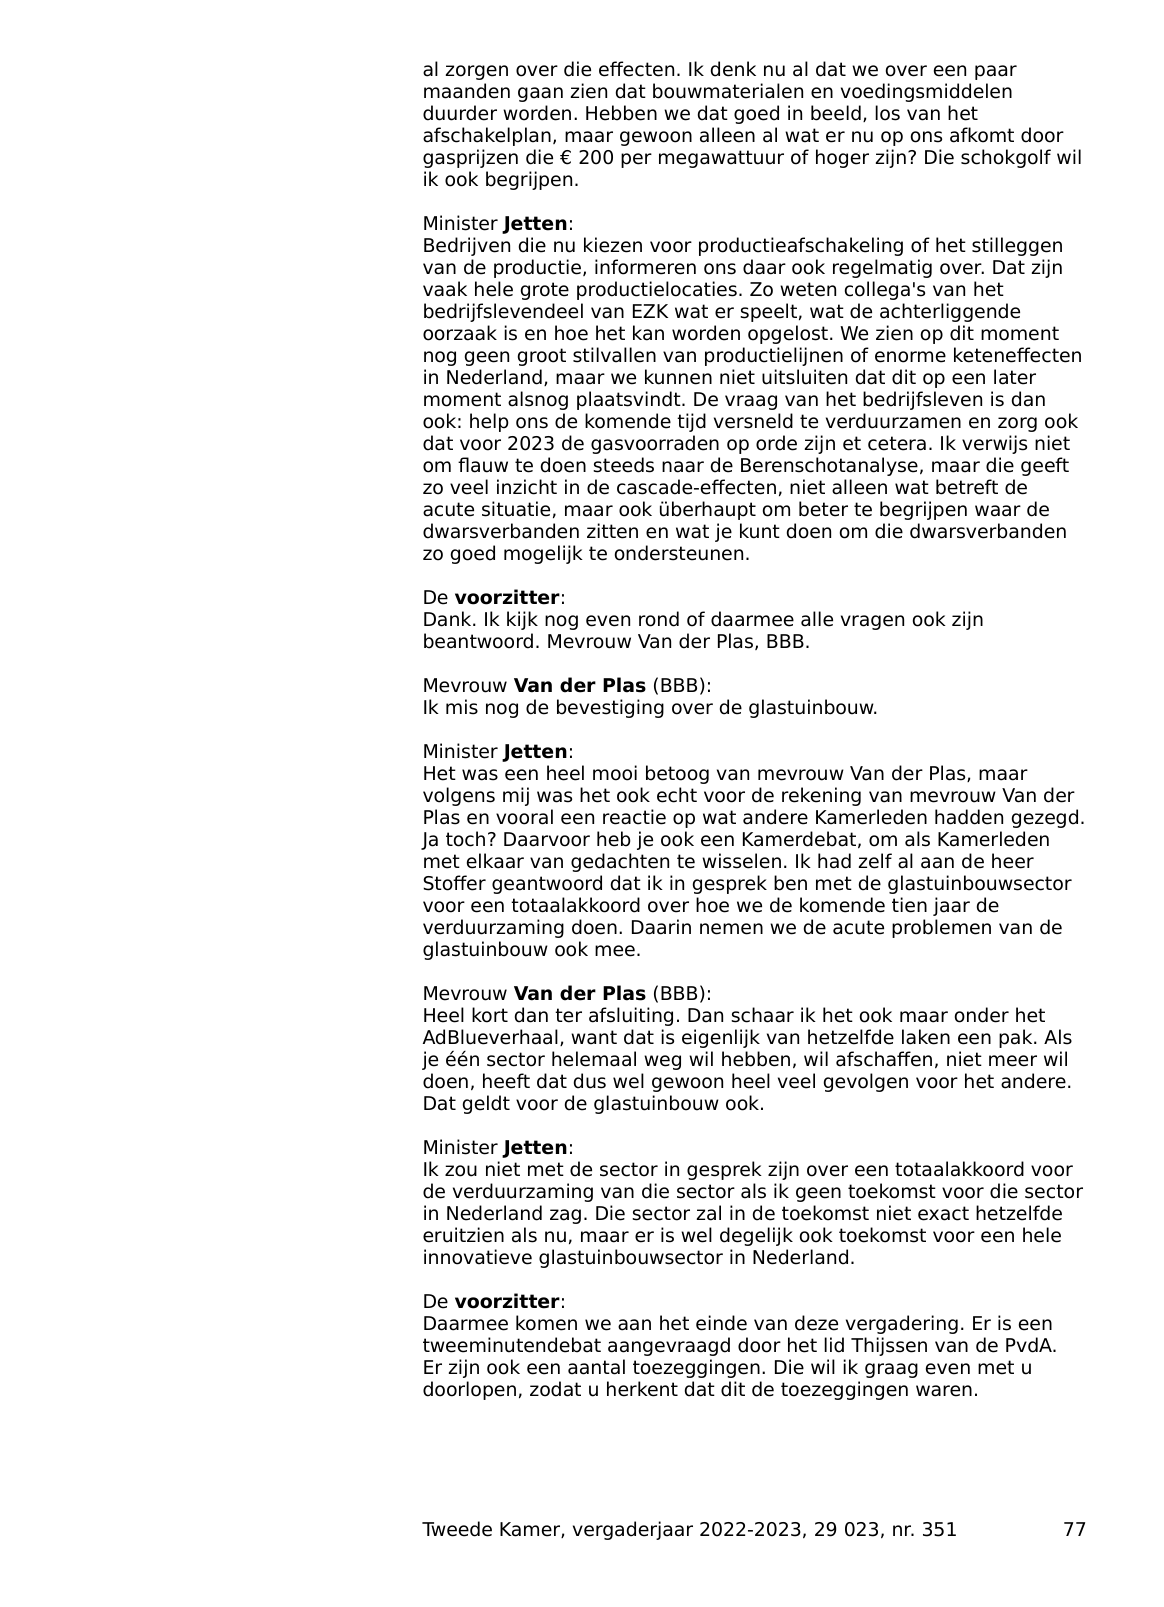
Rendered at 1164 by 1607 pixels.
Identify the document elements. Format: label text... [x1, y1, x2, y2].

text Er zijn ook een aantal toezeggingen. Die wil ik graag even met u doorlopen, zodat u herkent dat dit de toezeggingen waren. [422, 1357, 1087, 1401]
text Minister Jetten: [422, 741, 1087, 763]
text Ik zou niet met de sector in gesprek zijn over een totaalakkoord voor de verduurzaming van die sector als ik geen toekomst voor die sector in Nederland zag. Die sector zal in de toekomst niet exact hetzelfde eruitzien als nu, maar er is wel degelijk ook toekomst voor een hele innovatieve glastuinbouwsector in Nederland. [422, 1159, 1087, 1269]
text Ik mis nog de bevestiging over de glastuinbouw. [422, 697, 1087, 719]
text Mevrouw Van der Plas (BBB): [422, 983, 1087, 1005]
text Het was een heel mooi betoog van mevrouw Van der Plas, maar volgens mij was het ook echt voor de rekening van mevrouw Van der Plas en vooral een reactie op wat andere Kamerleden hadden gezegd. Ja toch? Daarvoor heb je ook een Kamerdebat, om als Kamerleden met elkaar van gedachten te wisselen. Ik had zelf al aan de heer Stoffer geantwoord dat ik in gesprek ben met de glastuinbouwsector voor een totaalakkoord over hoe we de komende tien jaar de verduurzaming doen. Daarin nemen we de acute problemen van de glastuinbouw ook mee. [422, 763, 1087, 961]
text Bedrijven die nu kiezen voor productieafschakeling of het stilleggen van de productie, informeren ons daar ook regelmatig over. Dat zijn vaak hele grote productielocaties. Zo weten collega's van het bedrijfslevendeel van EZK wat er speelt, wat de achterliggende oorzaak is en hoe het kan worden opgelost. We zien op dit moment nog geen groot stilvallen van productielijnen of enorme keteneffecten in Nederland, maar we kunnen niet uitsluiten dat dit op een later moment alsnog plaatsvindt. De vraag van het bedrijfsleven is dan ook: help ons de komende tijd versneld te verduurzamen en zorg ook dat voor 2023 de gasvoorraden op orde zijn et cetera. Ik verwijs niet om flauw te doen steeds naar de Berenschotanalyse, maar die geeft zo veel inzicht in de cascade-effecten, niet alleen wat betreft de acute situatie, maar ook überhaupt om beter te begrijpen waar de dwarsverbanden zitten en wat je kunt doen om die dwarsverbanden zo goed mogelijk te ondersteunen. [422, 235, 1087, 565]
text Minister Jetten: [422, 1137, 1087, 1159]
text Minister Jetten: [422, 213, 1087, 235]
text De voorzitter: [422, 1291, 1087, 1313]
text Dank. Ik kijk nog even rond of daarmee alle vragen ook zijn beantwoord. Mevrouw Van der Plas, BBB. [422, 609, 1087, 653]
text Daarmee komen we aan het einde van deze vergadering. Er is een tweeminutendebat aangevraagd door het lid Thijssen van de PvdA. [422, 1313, 1087, 1357]
text Mevrouw Van der Plas (BBB): [422, 675, 1087, 697]
text De voorzitter: [422, 587, 1087, 609]
text Heel kort dan ter afsluiting. Dan schaar ik het ook maar onder het AdBlueverhaal, want dat is eigenlijk van hetzelfde laken een pak. Als je één sector helemaal weg wil hebben, wil afschaffen, niet meer wil doen, heeft dat dus wel gewoon heel veel gevolgen voor het andere. Dat geldt voor de glastuinbouw ook. [422, 1005, 1087, 1115]
text al zorgen over die effecten. Ik denk nu al dat we over een paar maanden gaan zien dat bouwmaterialen en voedingsmiddelen duurder worden. Hebben we dat goed in beeld, los van het afschakelplan, maar gewoon alleen al wat er nu op ons afkomt door gasprijzen die € 200 per megawattuur of hoger zijn? Die schokgolf wil ik ook begrijpen. [422, 59, 1087, 191]
